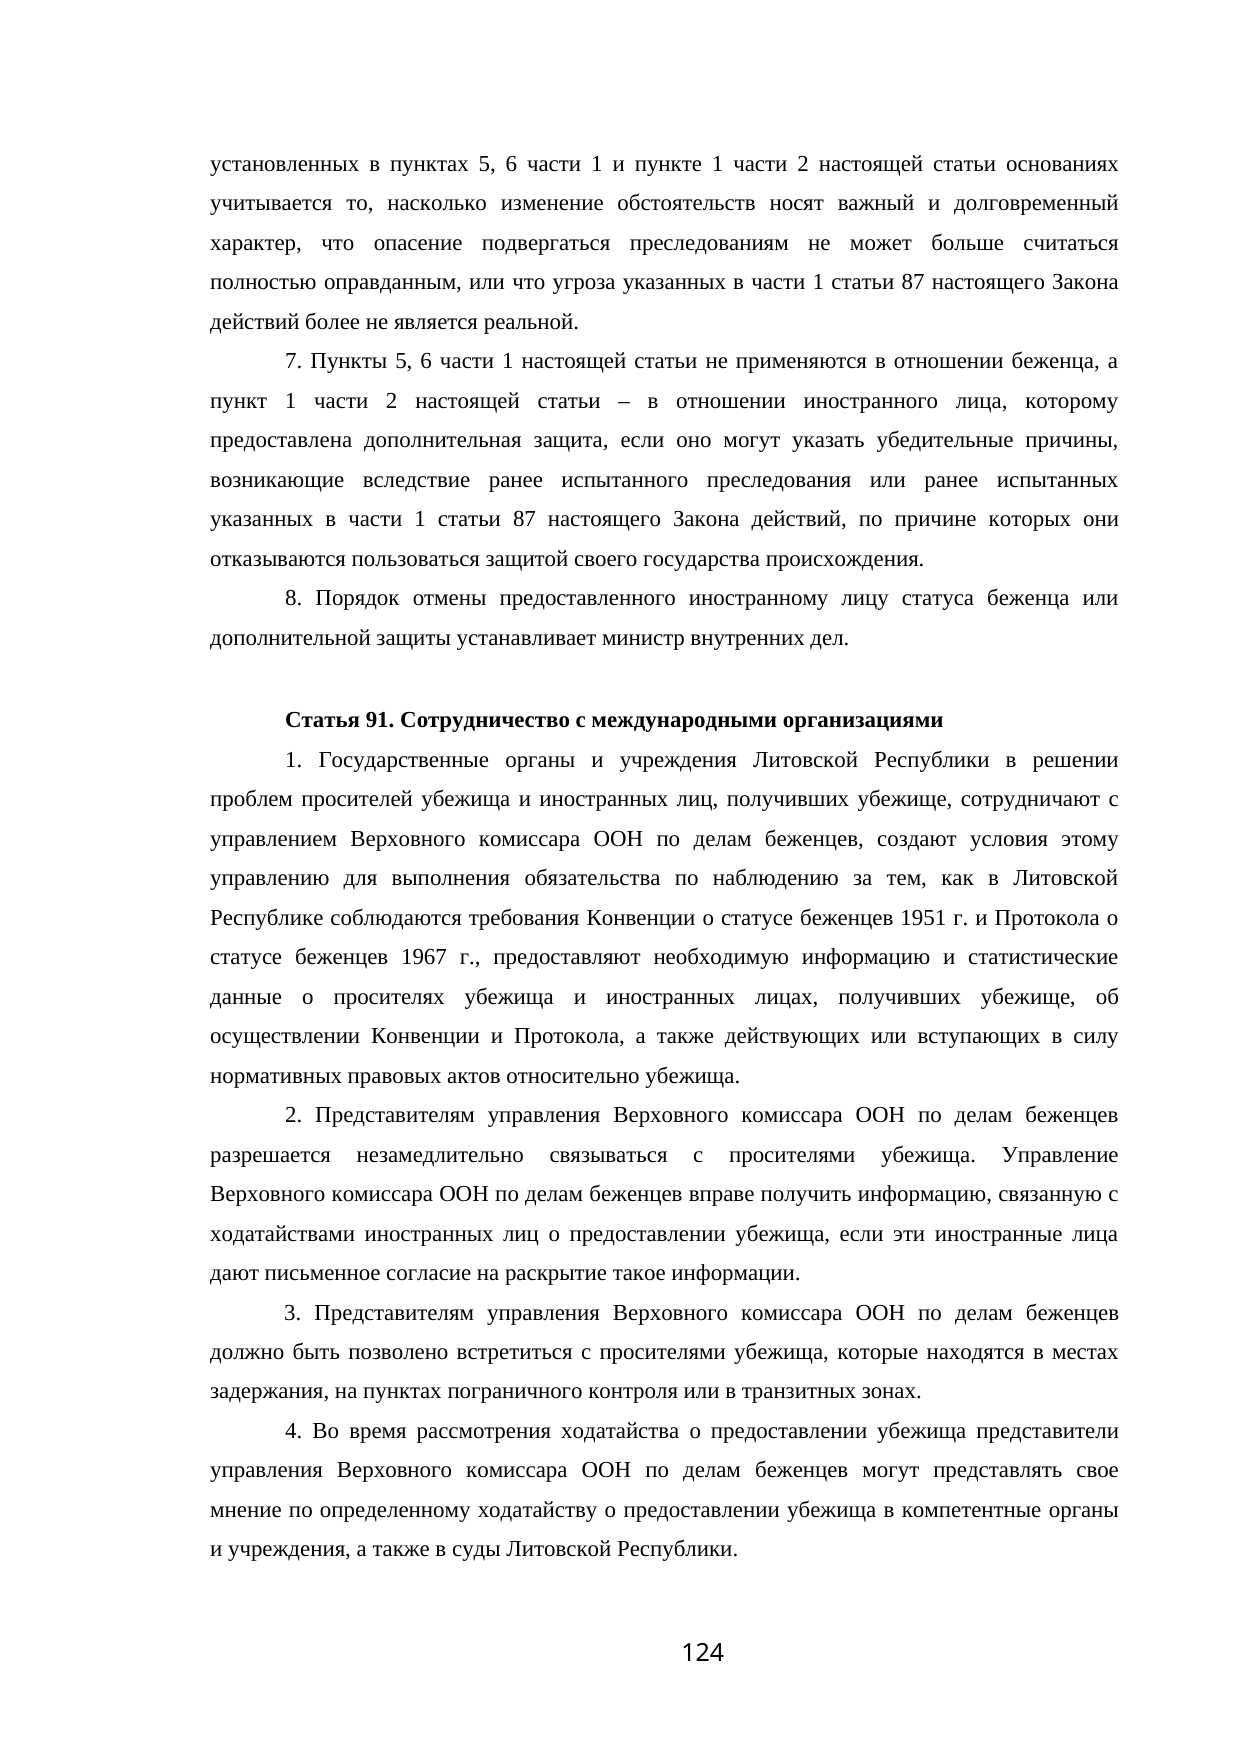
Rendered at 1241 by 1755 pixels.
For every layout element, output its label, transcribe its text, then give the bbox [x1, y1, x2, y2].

text установленных в пунктах 5, 6 части 1 и пункте 1 части 2 настоящей статьи основаниях учитывается то, насколько изменение обстоятельств носят важный и долговременный характер, что опасение подвергаться преследованиям не может больше считаться полностью оправданным, или что угроза указанных в части 1 статьи 87 настоящего Закона действий более не является реальной. [210, 150, 1120, 334]
text Статья 91. Сотрудничество с международными организациями [210, 706, 1120, 733]
text 8. Порядок отмены предоставленного иностранному лицу статуса беженца или дополнительной защиты устанавливает министр внутренних дел. [210, 584, 1120, 650]
text 3. Представителям управления Верховного комиссара ООН по делам беженцев должно быть позволено встретиться с просителями убежища, которые находятся в местах задержания, на пунктах пограничного контроля или в транзитных зонах. [210, 1298, 1120, 1404]
text 2. Представителям управления Верховного комиссара ООН по делам беженцев разрешается незамедлительно связываться с просителями убежища. Управление Верховного комиссара ООН по делам беженцев вправе получить информацию, связанную с ходатайствами иностранных лиц о предоставлении убежища, если эти иностранные лица дают письменное согласие на раскрытие такое информации. [210, 1101, 1120, 1285]
text 4. Во время рассмотрения ходатайства о предоставлении убежища представители управления Верховного комиссара ООН по делам беженцев могут представлять свое мнение по определенному ходатайству о предоставлении убежища в компетентные органы и учреждения, а также в суды Литовской Республики. [210, 1417, 1120, 1562]
text 7. Пункты 5, 6 части 1 настоящей статьи не применяются в отношении беженца, а пункт 1 части 2 настоящей статьи – в отношении иностранного лица, которому предоставлена дополнительная защита, если оно могут указать убедительные причины, возникающие вследствие ранее испытанного преследования или ранее испытанных указанных в части 1 статьи 87 настоящего Закона действий, по причине которых они отказываются пользоваться защитой своего государства происхождения. [210, 347, 1120, 571]
text 1. Государственные органы и учреждения Литовской Республики в решении проблем просителей убежища и иностранных лиц, получивших убежище, сотрудничают с управлением Верховного комиссара ООН по делам беженцев, создают условия этому управлению для выполнения обязательства по наблюдению за тем, как в Литовской Республике соблюдаются требования Конвенции о статусе беженцев 1951 г. и Протокола о статусе беженцев 1967 г., предоставляют необходимую информацию и статистические данные о просителях убежища и иностранных лицах, получивших убежище, об осуществлении Конвенции и Протокола, а также действующих или вступающих в силу нормативных правовых актов относительно убежища. [210, 746, 1120, 1088]
